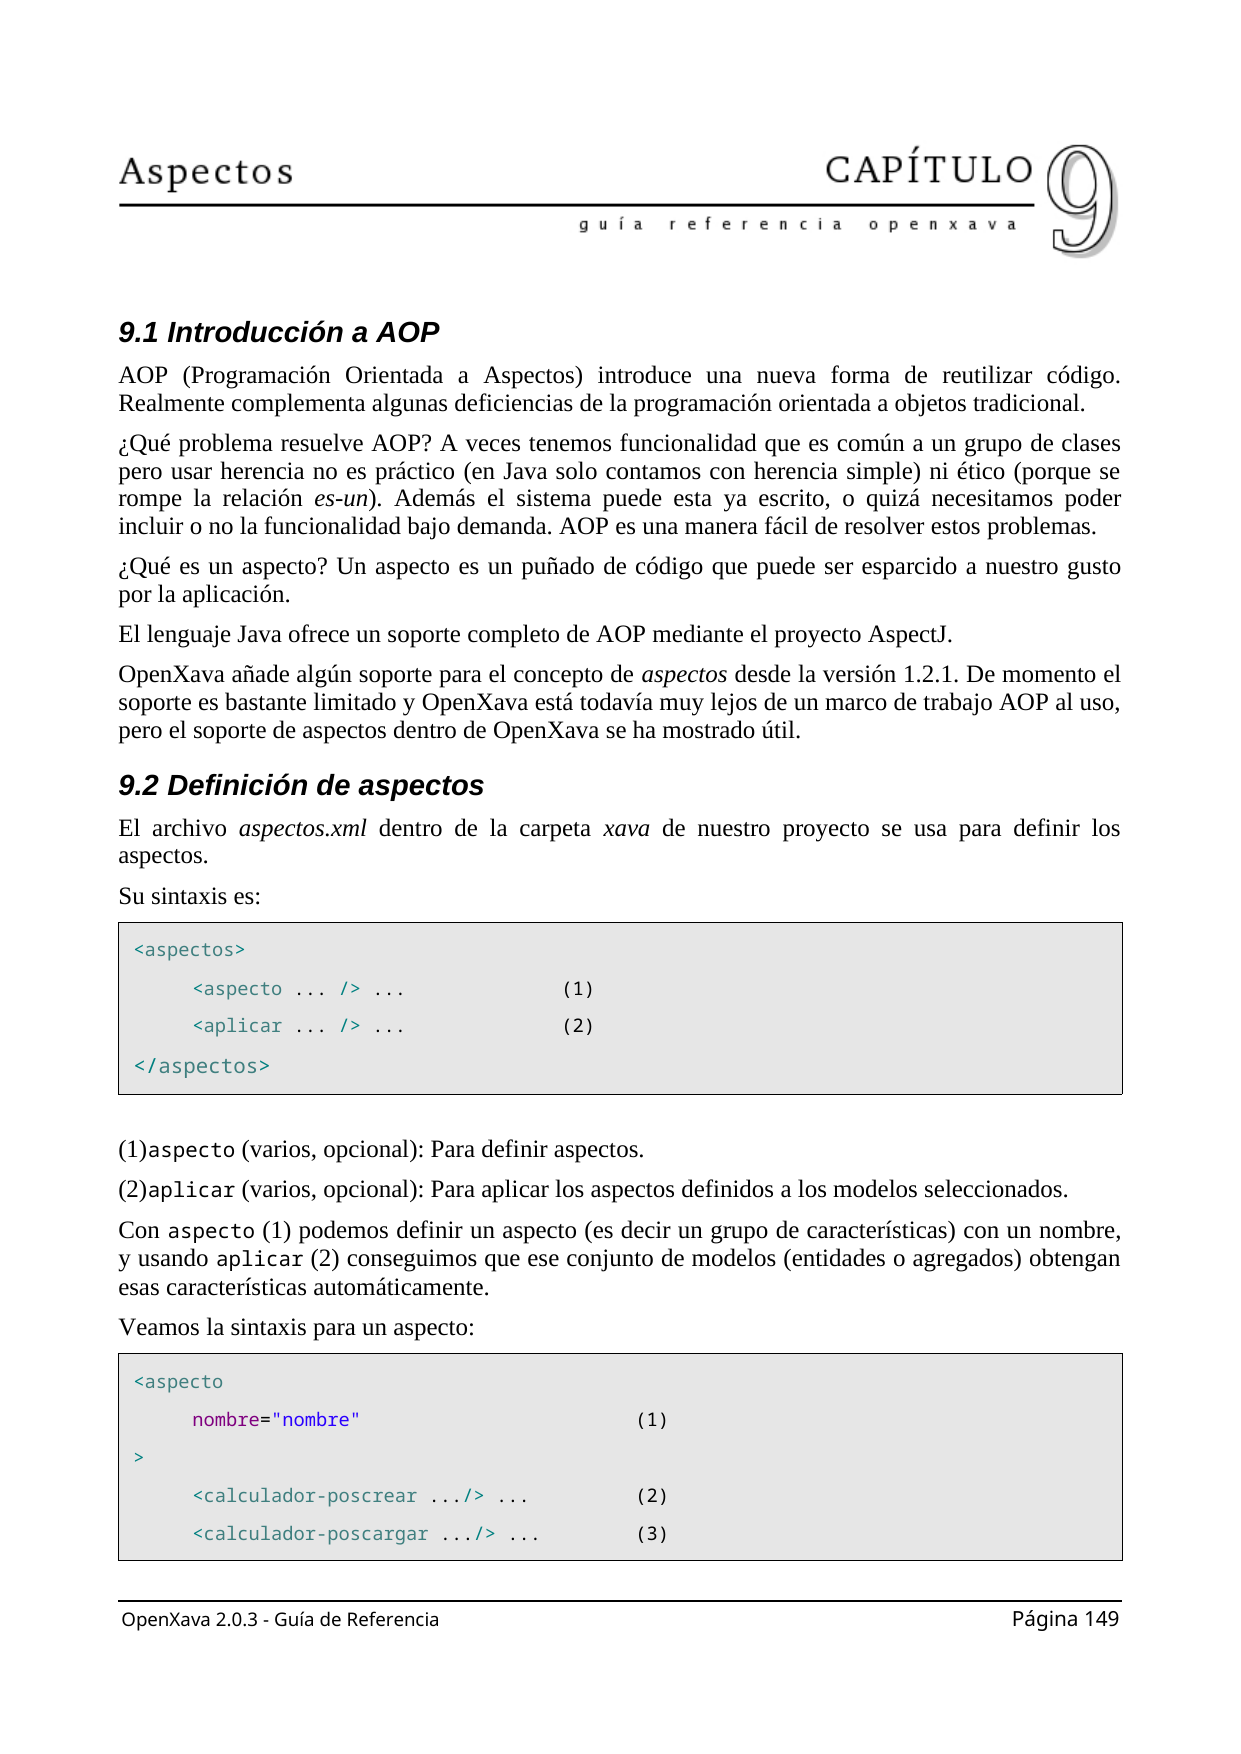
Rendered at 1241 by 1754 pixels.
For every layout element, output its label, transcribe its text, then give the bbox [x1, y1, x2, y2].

text <aspecto ... /> ... (1) [119, 960, 1122, 998]
picture [119, 118, 1124, 287]
text ¿Qué problema resuelve AOP? A veces tenemos funcionalidad que es común a un grupo de clases pero usar herencia no es práctico (en Java solo contamos con herencia simple) ni ético (porque se rompe la relación es-un). Además el sistema puede esta ya escrito, o quizá necesitamos poder incluir o no la funcionalidad bajo demanda. AOP es una manera fácil de resolver estos problemas. [118, 429, 1122, 540]
text Con aspecto (1) podemos definir un aspecto (es decir un grupo de características) con un nombre, y usando aplicar (2) conseguimos que ese conjunto de modelos (entidades o agregados) obtengan esas características automáticamente. [118, 1216, 1122, 1300]
text <aspecto [119, 1354, 1122, 1391]
text <aplicar ... /> ... (2) [119, 998, 1122, 1036]
text AOP (Programación Orientada a Aspectos) introduce una nueva forma de reutilizar código. Realmente complementa algunas deficiencias de la programación orientada a objetos tradicional. [118, 361, 1122, 417]
text <aspectos> [119, 923, 1122, 960]
text OpenXava añade algún soporte para el concepto de aspectos desde la versión 1.2.1. De momento el soporte es bastante limitado y OpenXava está todavía muy lejos de un marco de trabajo AOP al uso, pero el soporte de aspectos dentro de OpenXava se ha mostrado útil. [118, 661, 1122, 744]
subtitle Aspectos [118, 287, 1122, 291]
text nombre="nombre" (1) [119, 1391, 1122, 1429]
text > [119, 1429, 1122, 1467]
text ¿Qué es un aspecto? Un aspecto es un puñado de código que puede ser esparcido a nuestro gusto por la aplicación. [118, 552, 1122, 608]
subtitle Introducción a AOP [118, 316, 1122, 349]
text Veamos la sintaxis para un aspecto: [118, 1313, 1122, 1341]
list aspecto (varios, opcional): Para definir aspectos. [118, 1135, 1122, 1163]
text El lenguaje Java ofrece un soporte completo de AOP mediante el proyecto AspectJ. [118, 620, 1122, 648]
text </aspectos> [119, 1036, 1122, 1094]
list aplicar (varios, opcional): Para aplicar los aspectos definidos a los modelos seleccionados. [118, 1176, 1122, 1204]
text El archivo aspectos.xml dentro de la carpeta xava de nuestro proyecto se usa para definir los aspectos. [118, 814, 1122, 869]
text Su sintaxis es: [118, 882, 1122, 909]
subtitle Definición de aspectos [118, 769, 1122, 801]
text <calculador-poscargar .../> ... (3) [119, 1505, 1122, 1560]
text <calculador-poscrear .../> ... (2) [119, 1467, 1122, 1505]
